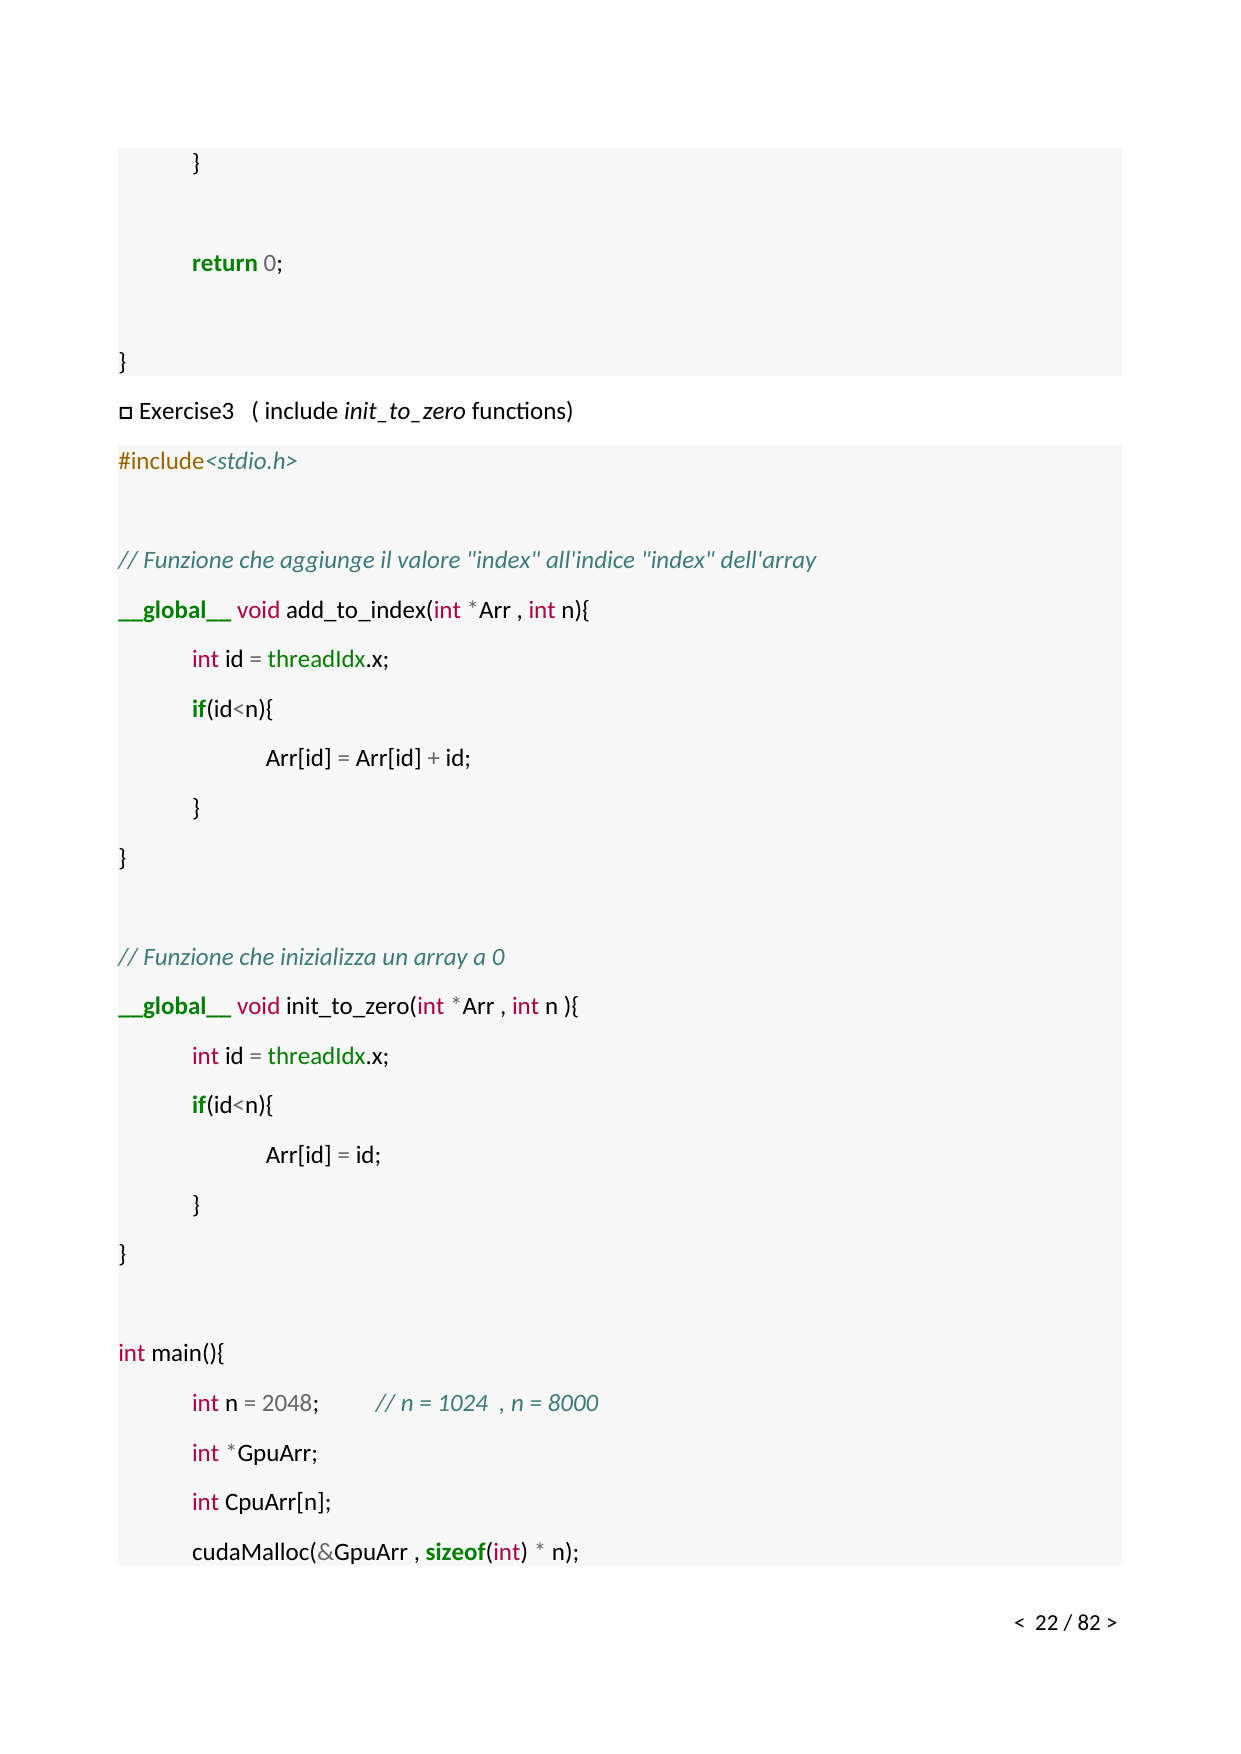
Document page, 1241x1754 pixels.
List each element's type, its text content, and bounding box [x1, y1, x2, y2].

text } [118, 792, 1122, 823]
text } [118, 346, 1122, 376]
text □ Exercise3 ( include init_to_zero functions) [118, 396, 1122, 426]
text int main(){ [118, 1338, 1122, 1368]
text int n = 2048; // n = 1024 , n = 8000 [118, 1387, 1122, 1418]
text #include<stdio.h> [118, 445, 1122, 476]
text } [118, 148, 1122, 178]
text __global__ void init_to_zero(int *Arr , int n ){ [118, 991, 1122, 1021]
text int id = threadIdx.x; [118, 643, 1122, 674]
text // Funzione che inizializza un array a 0 [118, 941, 1122, 971]
text int CpuArr[n]; [118, 1486, 1122, 1517]
text int id = threadIdx.x; [118, 1040, 1122, 1071]
text int *GpuArr; [118, 1437, 1122, 1467]
text } [118, 1189, 1122, 1219]
text // Funzione che aggiunge il valore "index" all'indice "index" dell'array [118, 544, 1122, 575]
text if(id<n){ [118, 1090, 1122, 1120]
text __global__ void add_to_index(int *Arr , int n){ [118, 594, 1122, 624]
text } [118, 1238, 1122, 1269]
text cudaMalloc(&GpuArr , sizeof(int) * n); [118, 1536, 1122, 1566]
text if(id<n){ [118, 693, 1122, 723]
text Arr[id] = Arr[id] + id; [118, 743, 1122, 773]
text } [118, 842, 1122, 872]
text Arr[id] = id; [118, 1139, 1122, 1170]
text return 0; [118, 247, 1122, 277]
